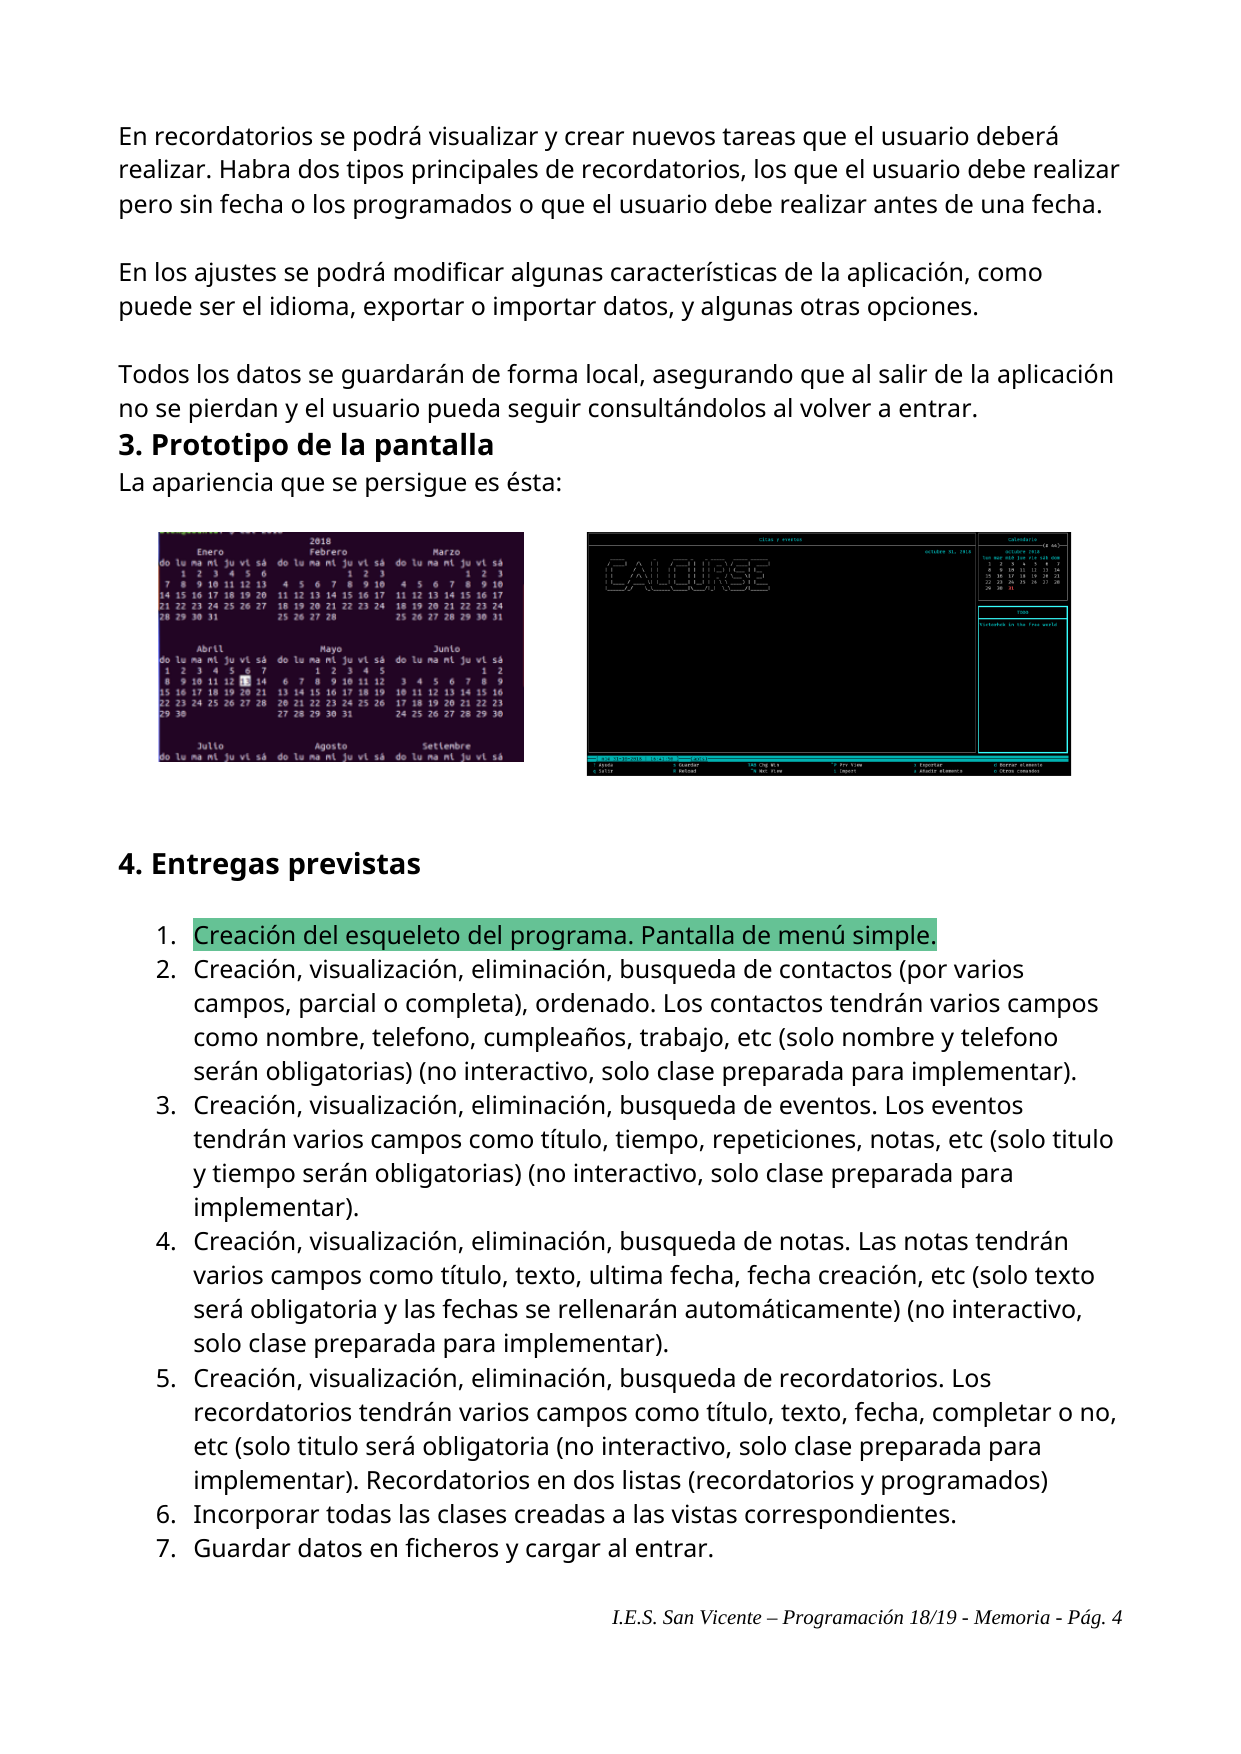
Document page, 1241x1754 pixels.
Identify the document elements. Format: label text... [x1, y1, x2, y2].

text En los ajustes se podrá modificar algunas características de la aplicación, como puede ser el idioma, exportar o importar datos, y algunas otras opciones. [118, 254, 1122, 322]
text Todos los datos se guardarán de forma local, asegurando que al salir de la aplicación no se pierdan y el usuario pueda seguir consultándolos al volver a entrar. [118, 357, 1122, 425]
list Creación, visualización, eliminación, busqueda de recordatorios. Los recordatorios tendrán varios campos como título, texto, fecha, completar o no, etc (solo titulo será obligatoria (no interactivo, solo clase preparada para implementar). Recordatorios en dos listas (recordatorios y programados) [156, 1360, 1122, 1496]
list Creación, visualización, eliminación, busqueda de notas. Las notas tendrán varios campos como título, texto, ultima fecha, fecha creación, etc (solo texto será obligatoria y las fechas se rellenarán automáticamente) (no interactivo, solo clase preparada para implementar). [156, 1224, 1122, 1360]
picture [158, 532, 524, 762]
text La apariencia que se persigue es ésta: [118, 464, 1122, 498]
subtitle 4. Entregas previstas [118, 844, 1122, 883]
list Creación del esqueleto del programa. Pantalla de menú simple. [156, 917, 1122, 951]
list Creación, visualización, eliminación, busqueda de eventos. Los eventos tendrán varios campos como título, tiempo, repeticiones, notas, etc (solo titulo y tiempo serán obligatorias) (no interactivo, solo clase preparada para implementar). [156, 1088, 1122, 1224]
list Guardar datos en ficheros y cargar al entrar. [156, 1531, 1122, 1564]
text 3. Prototipo de la pantalla [118, 425, 1122, 464]
text En recordatorios se podrá visualizar y crear nuevos tareas que el usuario deberá realizar. Habra dos tipos principales de recordatorios, los que el usuario debe realizar pero sin fecha o los programados o que el usuario debe realizar antes de una fecha. [118, 118, 1122, 220]
list Incorporar todas las clases creadas a las vistas correspondientes. [156, 1496, 1122, 1531]
picture [586, 532, 1072, 776]
list Creación, visualización, eliminación, busqueda de contactos (por varios campos, parcial o completa), ordenado. Los contactos tendrán varios campos como nombre, telefono, cumpleaños, trabajo, etc (solo nombre y telefono serán obligatorias) (no interactivo, solo clase preparada para implementar). [156, 951, 1122, 1088]
